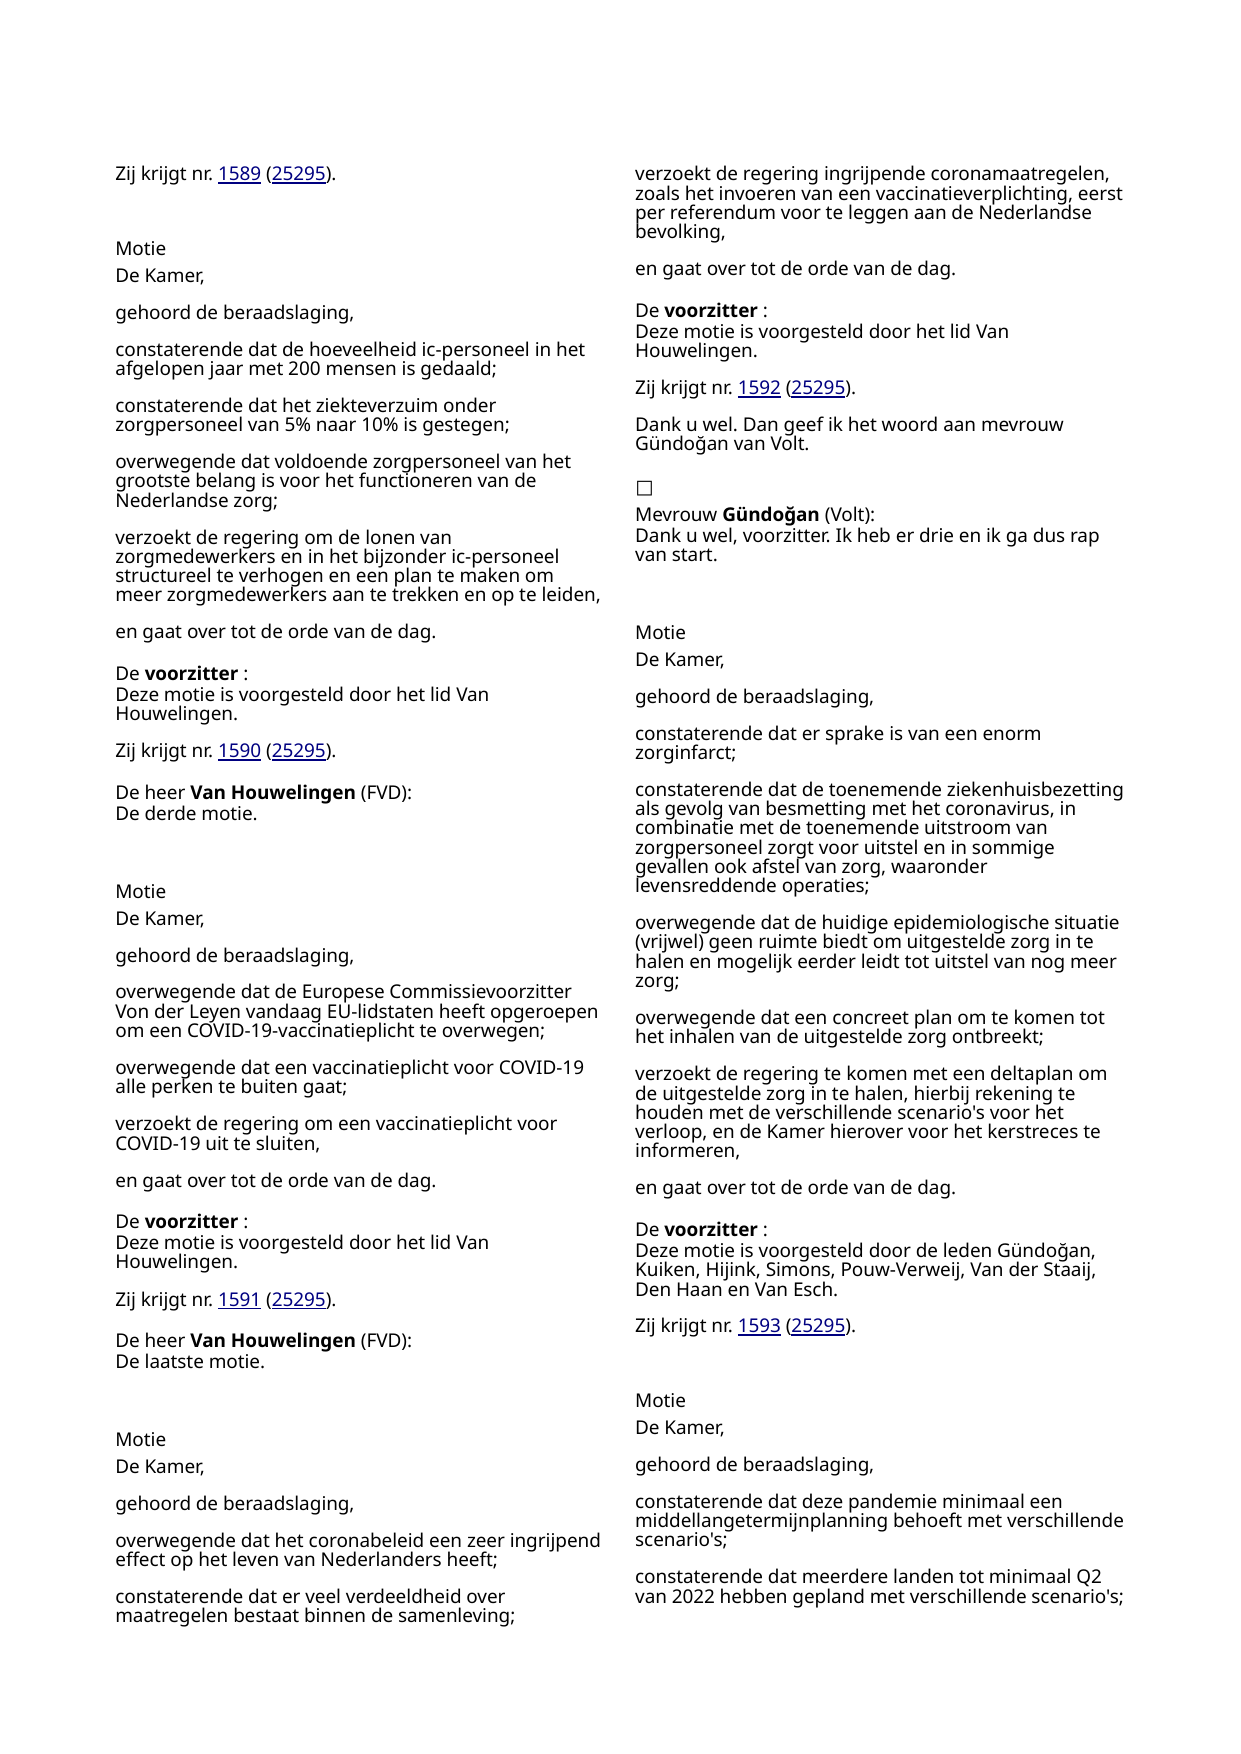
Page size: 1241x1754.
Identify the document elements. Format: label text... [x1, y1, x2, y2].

text en gaat over tot de orde van de dag. [115, 623, 605, 643]
text gehoord de beraadslaging, [635, 688, 1125, 707]
text De heer Van Houwelingen (FVD): [115, 1328, 605, 1353]
text De laatste motie. [115, 1353, 605, 1373]
text en gaat over tot de orde van de dag. [635, 1179, 1125, 1198]
text constaterende dat meerdere landen tot minimaal Q2 van 2022 hebben gepland met verschillende scenario's; [635, 1568, 1125, 1607]
text verzoekt de regering te komen met een deltaplan om de uitgestelde zorg in te halen, hierbij rekening te houden met de verschillende scenario's voor het verloop, en de Kamer hierover voor het kerstreces te informeren, [635, 1065, 1125, 1162]
text gehoord de beraadslaging, [115, 947, 605, 966]
text Motie [635, 1387, 1125, 1413]
text Deze motie is voorgesteld door het lid Van Houwelingen. [115, 1234, 605, 1273]
text De Kamer, [635, 651, 1125, 670]
text Motie [115, 235, 605, 261]
text Zij krijgt nr. 1590 (25295). [115, 742, 605, 762]
text constaterende dat er sprake is van een enorm zorginfarct; [635, 724, 1125, 763]
text en gaat over tot de orde van de dag. [635, 260, 1125, 279]
text De Kamer, [635, 1419, 1125, 1438]
text constaterende dat de hoeveelheid ic-personeel in het afgelopen jaar met 200 mensen is gedaald; [115, 341, 605, 379]
text De Kamer, [115, 1458, 605, 1477]
text De derde motie. [115, 805, 605, 824]
text De voorzitter : [115, 1208, 605, 1234]
text overwegende dat het coronabeleid een zeer ingrijpend effect op het leven van Nederlanders heeft; [115, 1532, 605, 1570]
text gehoord de beraadslaging, [115, 304, 605, 323]
text gehoord de beraadslaging, [635, 1456, 1125, 1475]
text Deze motie is voorgesteld door de leden Gündoğan, Kuiken, Hijink, Simons, Pouw-Verweij, Van der Staaij, Den Haan en Van Esch. [635, 1242, 1125, 1300]
text De Kamer, [115, 909, 605, 929]
text De Kamer, [115, 267, 605, 286]
text constaterende dat er veel verdeeldheid over maatregelen bestaat binnen de samenleving; [115, 1588, 605, 1626]
text overwegende dat de huidige epidemiologische situatie (vrijwel) geen ruimte biedt om uitgestelde zorg in te halen en mogelijk eerder leidt tot uitstel van nog meer zorg; [635, 914, 1125, 991]
text Zij krijgt nr. 1591 (25295). [115, 1291, 605, 1310]
text constaterende dat het ziekteverzuim onder zorgpersoneel van 5% naar 10% is gestegen; [115, 397, 605, 435]
text De voorzitter : [635, 297, 1125, 323]
text De voorzitter : [115, 660, 605, 686]
text ⬜ [635, 476, 1125, 501]
text Mevrouw Gündoğan (Volt): [635, 501, 1125, 527]
text verzoekt de regering om de lonen van zorgmedewerkers en in het bijzonder ic-personeel structureel te verhogen en een plan te maken om meer zorgmedewerkers aan te trekken en op te leiden, [115, 529, 605, 606]
text overwegende dat de Europese Commissievoorzitter Von der Leyen vandaag EU-lidstaten heeft opgeroepen om een COVID-19-vaccinatieplicht te overwegen; [115, 983, 605, 1041]
text Motie [115, 878, 605, 904]
text Dank u wel. Dan geef ik het woord aan mevrouw Gündoğan van Volt. [635, 416, 1125, 455]
text gehoord de beraadslaging, [115, 1495, 605, 1514]
text en gaat over tot de orde van de dag. [115, 1172, 605, 1191]
text constaterende dat de toenemende ziekenhuisbezetting als gevolg van besmetting met het coronavirus, in combinatie met de toenemende uitstroom van zorgpersoneel zorgt voor uitstel en in sommige gevallen ook afstel van zorg, waaronder levensreddende operaties; [635, 781, 1125, 896]
text overwegende dat een vaccinatieplicht voor COVID-19 alle perken te buiten gaat; [115, 1059, 605, 1098]
text Dank u wel, voorzitter. Ik heb er drie en ik ga dus rap van start. [635, 527, 1125, 566]
text Zij krijgt nr. 1593 (25295). [635, 1317, 1125, 1337]
text De heer Van Houwelingen (FVD): [115, 779, 605, 805]
text Zij krijgt nr. 1589 (25295). [115, 165, 605, 184]
text constaterende dat deze pandemie minimaal een middellangetermijnplanning behoeft met verschillende scenario's; [635, 1493, 1125, 1551]
text Deze motie is voorgesteld door het lid Van Houwelingen. [115, 686, 605, 725]
text Motie [635, 619, 1125, 645]
text Deze motie is voorgesteld door het lid Van Houwelingen. [635, 323, 1125, 361]
text Motie [115, 1426, 605, 1452]
text overwegende dat een concreet plan om te komen tot het inhalen van de uitgestelde zorg ontbreekt; [635, 1009, 1125, 1047]
text verzoekt de regering om een vaccinatieplicht voor COVID-19 uit te sluiten, [115, 1115, 605, 1154]
text Zij krijgt nr. 1592 (25295). [635, 379, 1125, 398]
text De voorzitter : [635, 1216, 1125, 1242]
text overwegende dat voldoende zorgpersoneel van het grootste belang is voor het functioneren van de Nederlandse zorg; [115, 453, 605, 511]
text verzoekt de regering ingrijpende coronamaatregelen, zoals het invoeren van een vaccinatieverplichting, eerst per referendum voor te leggen aan de Nederlandse bevolking, [635, 165, 1125, 242]
